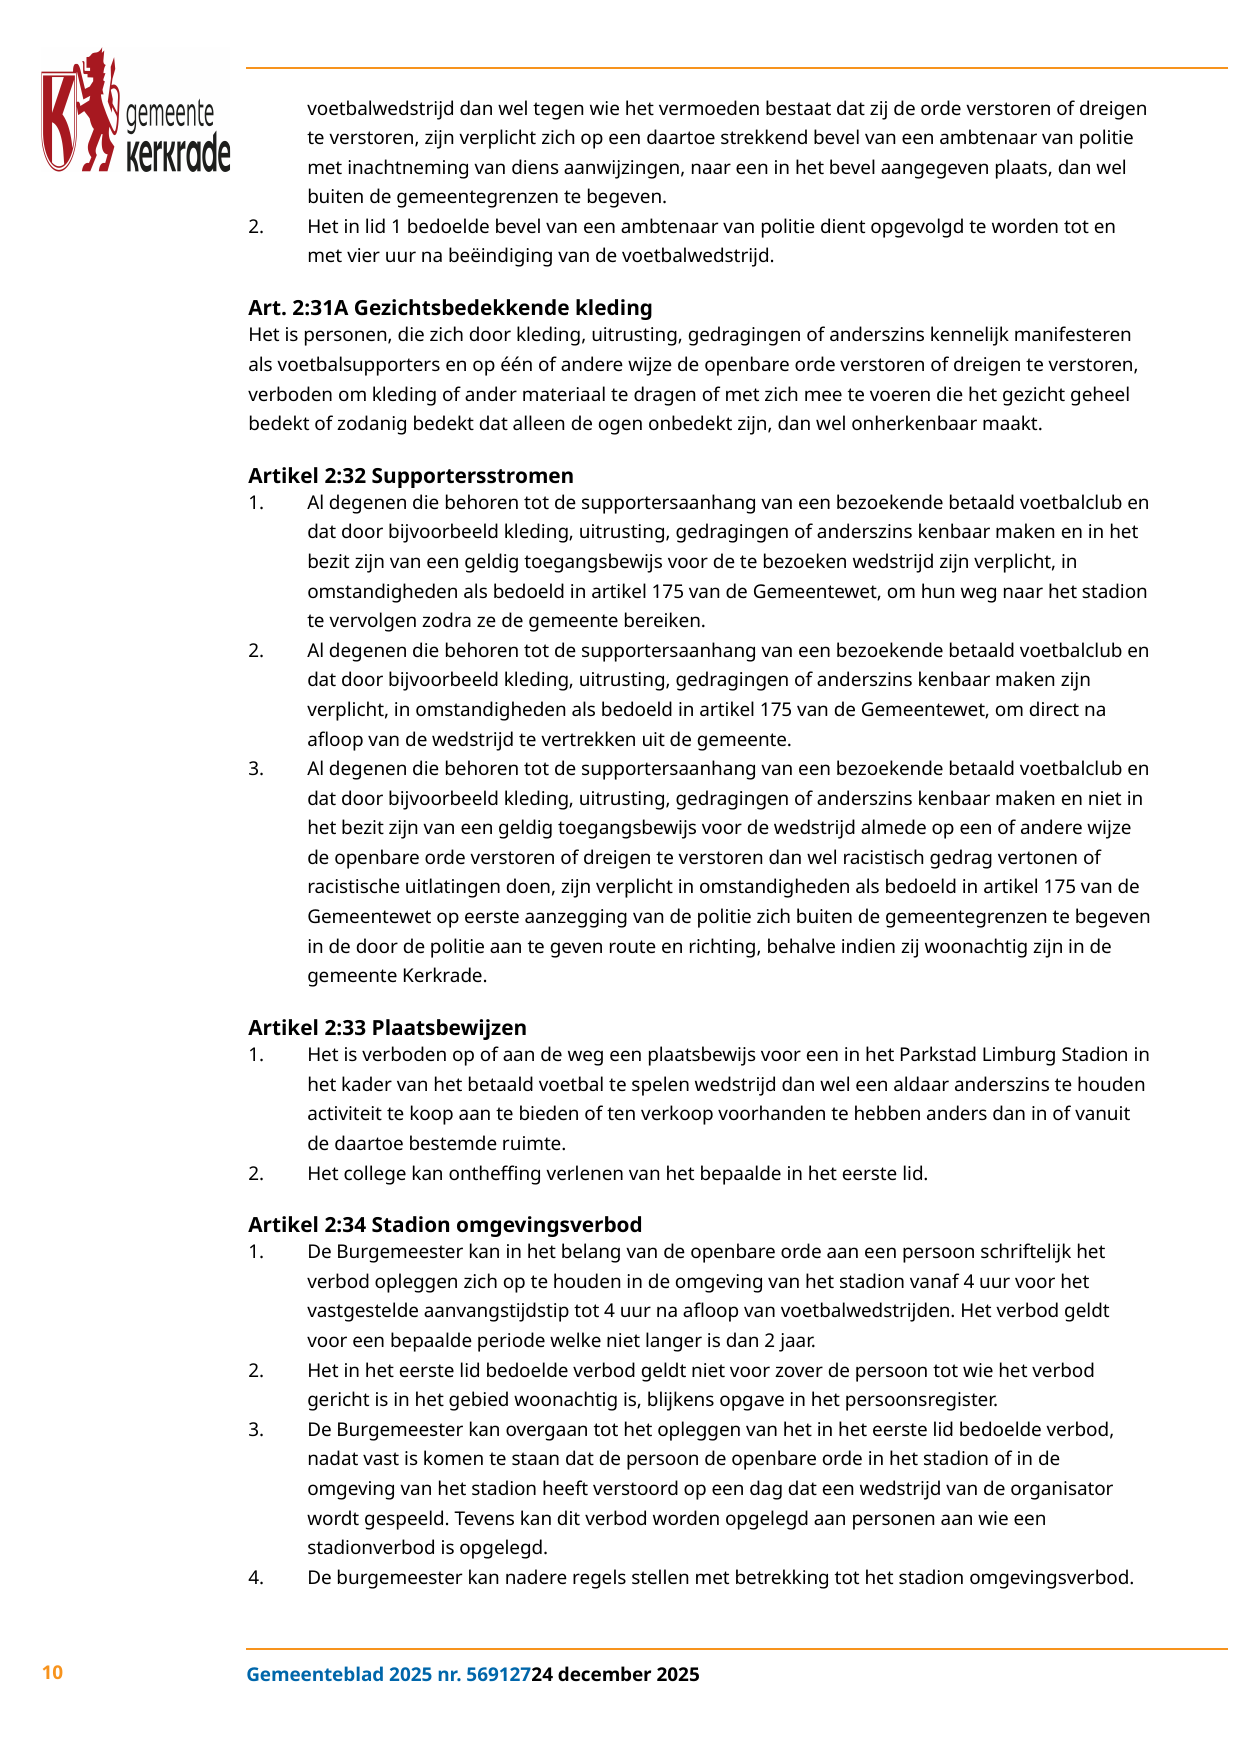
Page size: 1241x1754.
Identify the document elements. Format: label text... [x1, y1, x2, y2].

list Het is verboden op of aan de weg een plaatsbewijs voor een in het Parkstad Limburg Stadion in het kader van het betaald voetbal te spelen wedstrijd dan wel een aldaar anderszins te houden activiteit te koop aan te bieden of ten verkoop voorhanden te hebben anders dan in of vanuit de daartoe bestemde ruimte. [248, 1041, 1152, 1156]
list Al degenen die behoren tot de supportersaanhang van een bezoekende betaald voetbalclub en dat door bijvoorbeeld kleding, uitrusting, gedragingen of anderszins kenbaar maken en in het bezit zijn van een geldig toegangsbewijs voor de te bezoeken wedstrijd zijn verplicht, in omstandigheden als bedoeld in artikel 175 van de Gemeentewet, om hun weg naar het stadion te vervolgen zodra ze de gemeente bereiken. [248, 489, 1152, 633]
list Al degenen die behoren tot de supportersaanhang van een bezoekende betaald voetbalclub en dat door bijvoorbeeld kleding, uitrusting, gedragingen of anderszins kenbaar maken en niet in het bezit zijn van een geldig toegangsbewijs voor de wedstrijd almede op een of andere wijze de openbare orde verstoren of dreigen te verstoren dan wel racistisch gedrag vertonen of racistische uitlatingen doen, zijn verplicht in omstandigheden als bedoeld in artikel 175 van de Gemeentewet op eerste aanzegging van de politie zich buiten de gemeentegrenzen te begeven in de door de politie aan te geven route en richting, behalve indien zij woonachtig zijn in de gemeente Kerkrade. [248, 755, 1152, 988]
picture [41, 47, 231, 172]
text Art. 2:31A Gezichtsbedekkende kleding [248, 293, 1152, 322]
text Het is personen, die zich door kleding, uitrusting, gedragingen of anderszins kennelijk manifesteren als voetbalsupporters en op één of andere wijze de openbare orde verstoren of dreigen te verstoren, verboden om kleding of ander materiaal te dragen of met zich mee te voeren die het gezicht geheel bedekt of zodanig bedekt dat alleen de ogen onbedekt zijn, dan wel onherkenbaar maakt. [248, 322, 1152, 436]
list Het college kan ontheffing verlenen van het bepaalde in het eerste lid. [248, 1160, 1152, 1185]
list Het in lid 1 bedoelde bevel van een ambtenaar van politie dient opgevolgd te worden tot en met vier uur na beëindiging van de voetbalwedstrijd. [248, 213, 1152, 268]
list Het in het eerste lid bedoelde verbod geldt niet voor zover de persoon tot wie het verbod gericht is in het gebied woonachtig is, blijkens opgave in het persoonsregister. [248, 1357, 1152, 1412]
text Artikel 2:32 Supportersstromen [248, 461, 1152, 489]
text Artikel 2:33 Plaatsbewijzen [248, 1013, 1152, 1041]
list Al degenen die behoren tot de supportersaanhang van een bezoekende betaald voetbalclub en dat door bijvoorbeeld kleding, uitrusting, gedragingen of anderszins kenbaar maken zijn verplicht, in omstandigheden als bedoeld in artikel 175 van de Gemeentewet, om direct na afloop van de wedstrijd te vertrekken uit de gemeente. [248, 637, 1152, 752]
text Artikel 2:34 Stadion omgevingsverbod [248, 1210, 1152, 1238]
list voetbalwedstrijd dan wel tegen wie het vermoeden bestaat dat zij de orde verstoren of dreigen te verstoren, zijn verplicht zich op een daartoe strekkend bevel van een ambtenaar van politie met inachtneming van diens aanwijzingen, naar een in het bevel aangegeven plaats, dan wel buiten de gemeentegrenzen te begeven. [248, 95, 1152, 209]
list De burgemeester kan nadere regels stellen met betrekking tot het stadion omgevingsverbod. [248, 1564, 1152, 1590]
list De Burgemeester kan in het belang van de openbare orde aan een persoon schriftelijk het verbod opleggen zich op te houden in de omgeving van het stadion vanaf 4 uur voor het vastgestelde aanvangstijdstip tot 4 uur na afloop van voetbalwedstrijden. Het verbod geldt voor een bepaalde periode welke niet langer is dan 2 jaar. [248, 1238, 1152, 1353]
list De Burgemeester kan overgaan tot het opleggen van het in het eerste lid bedoelde verbod, nadat vast is komen te staan dat de persoon de openbare orde in het stadion of in de omgeving van het stadion heeft verstoord op een dag dat een wedstrijd van de organisator wordt gespeeld. Tevens kan dit verbod worden opgelegd aan personen aan wie een stadionverbod is opgelegd. [248, 1416, 1152, 1560]
